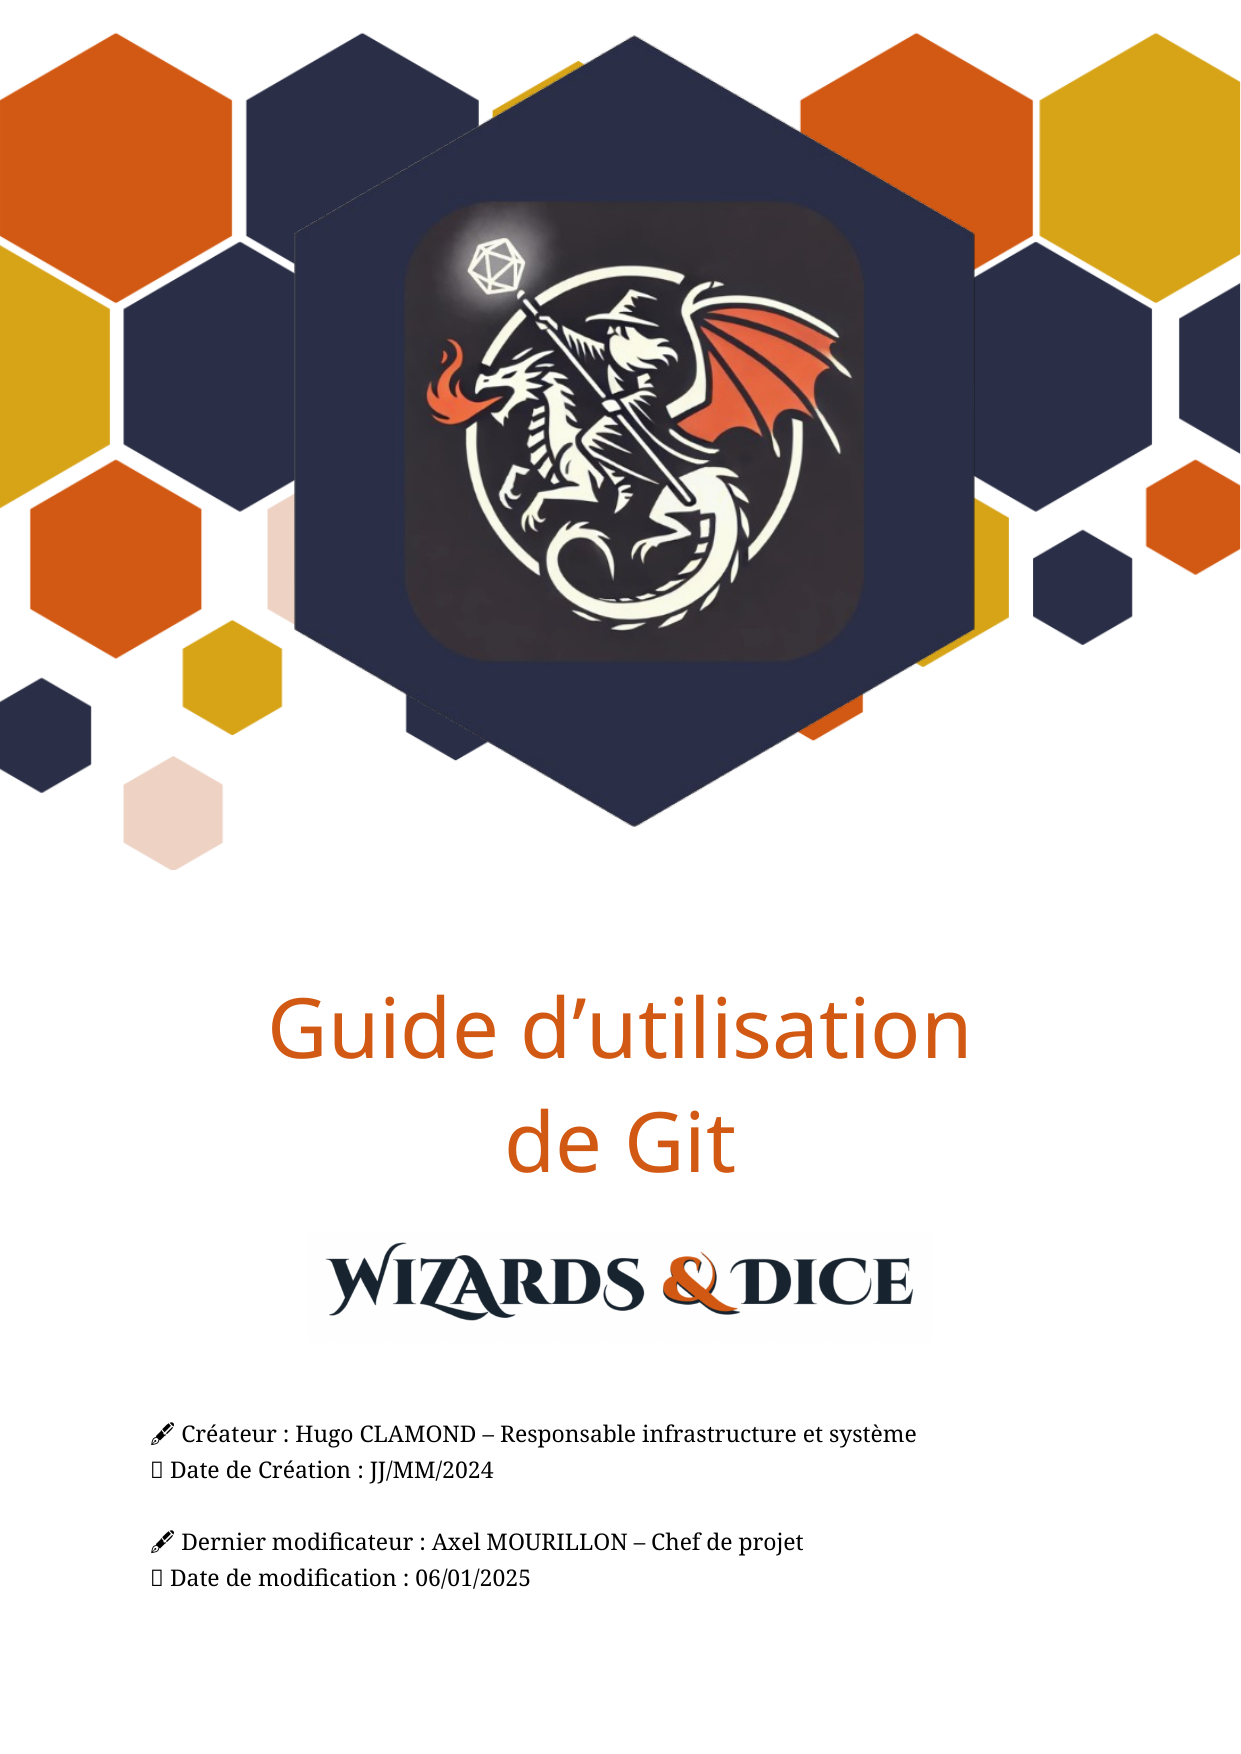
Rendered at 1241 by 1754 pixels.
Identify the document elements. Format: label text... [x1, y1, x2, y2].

text 📅 Date de modification : 06/01/2025 [150, 1562, 1090, 1593]
title Guide d’utilisation de Git [150, 970, 1090, 1197]
picture [307, 1232, 934, 1342]
picture [0, 18, 1241, 870]
text 🖋️ Dernier modificateur : Axel MOURILLON – Chef de projet [150, 1526, 1090, 1557]
text 📅 Date de Création : JJ/MM/2024 [150, 1454, 1090, 1485]
text 🖋️ Créateur : Hugo CLAMOND – Responsable infrastructure et système [150, 1418, 1090, 1449]
